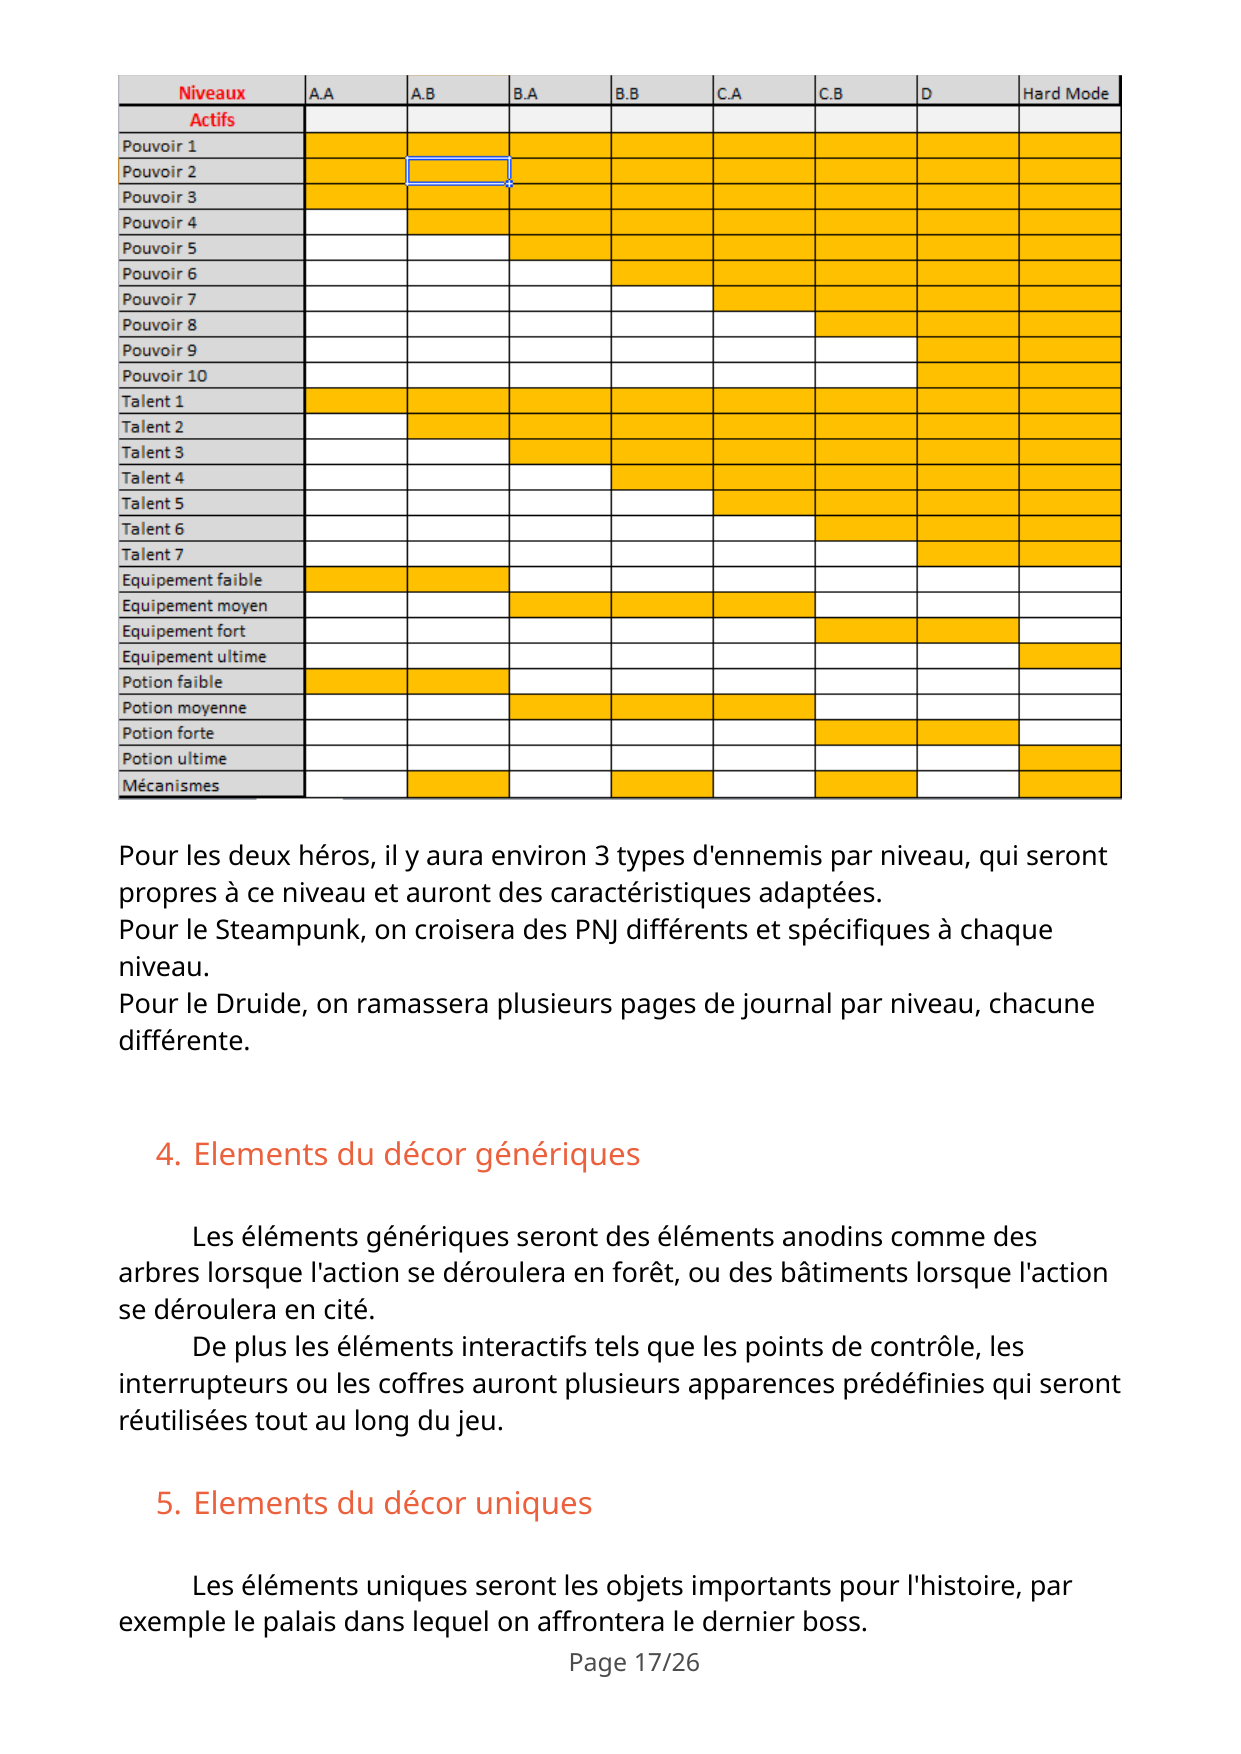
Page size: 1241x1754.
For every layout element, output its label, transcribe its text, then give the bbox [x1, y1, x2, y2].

text Les éléments uniques seront les objets importants pour l'histoire, par exemple le palais dans lequel on affrontera le dernier boss. [118, 1566, 1122, 1640]
picture [118, 75, 1122, 800]
text Les éléments génériques seront des éléments anodins comme des arbres lorsque l'action se déroulera en forêt, ou des bâtiments lorsque l'action se déroulera en cité. [118, 1217, 1122, 1328]
list Elements du décor génériques [156, 1132, 1122, 1174]
text De plus les éléments interactifs tels que les points de contrôle, les interrupteurs ou les coffres auront plusieurs apparences prédéfinies qui seront réutilisées tout au long du jeu. [118, 1328, 1122, 1438]
text Pour les deux héros, il y aura environ 3 types d'ennemis par niveau, qui seront propres à ce niveau et auront des caractéristiques adaptées. [118, 837, 1122, 911]
text Pour le Steampunk, on croisera des PNJ différents et spécifiques à chaque niveau. [118, 911, 1122, 984]
list Elements du décor uniques [156, 1481, 1122, 1523]
text Pour le Druide, on ramassera plusieurs pages de journal par niveau, chacune différente. [118, 984, 1122, 1058]
